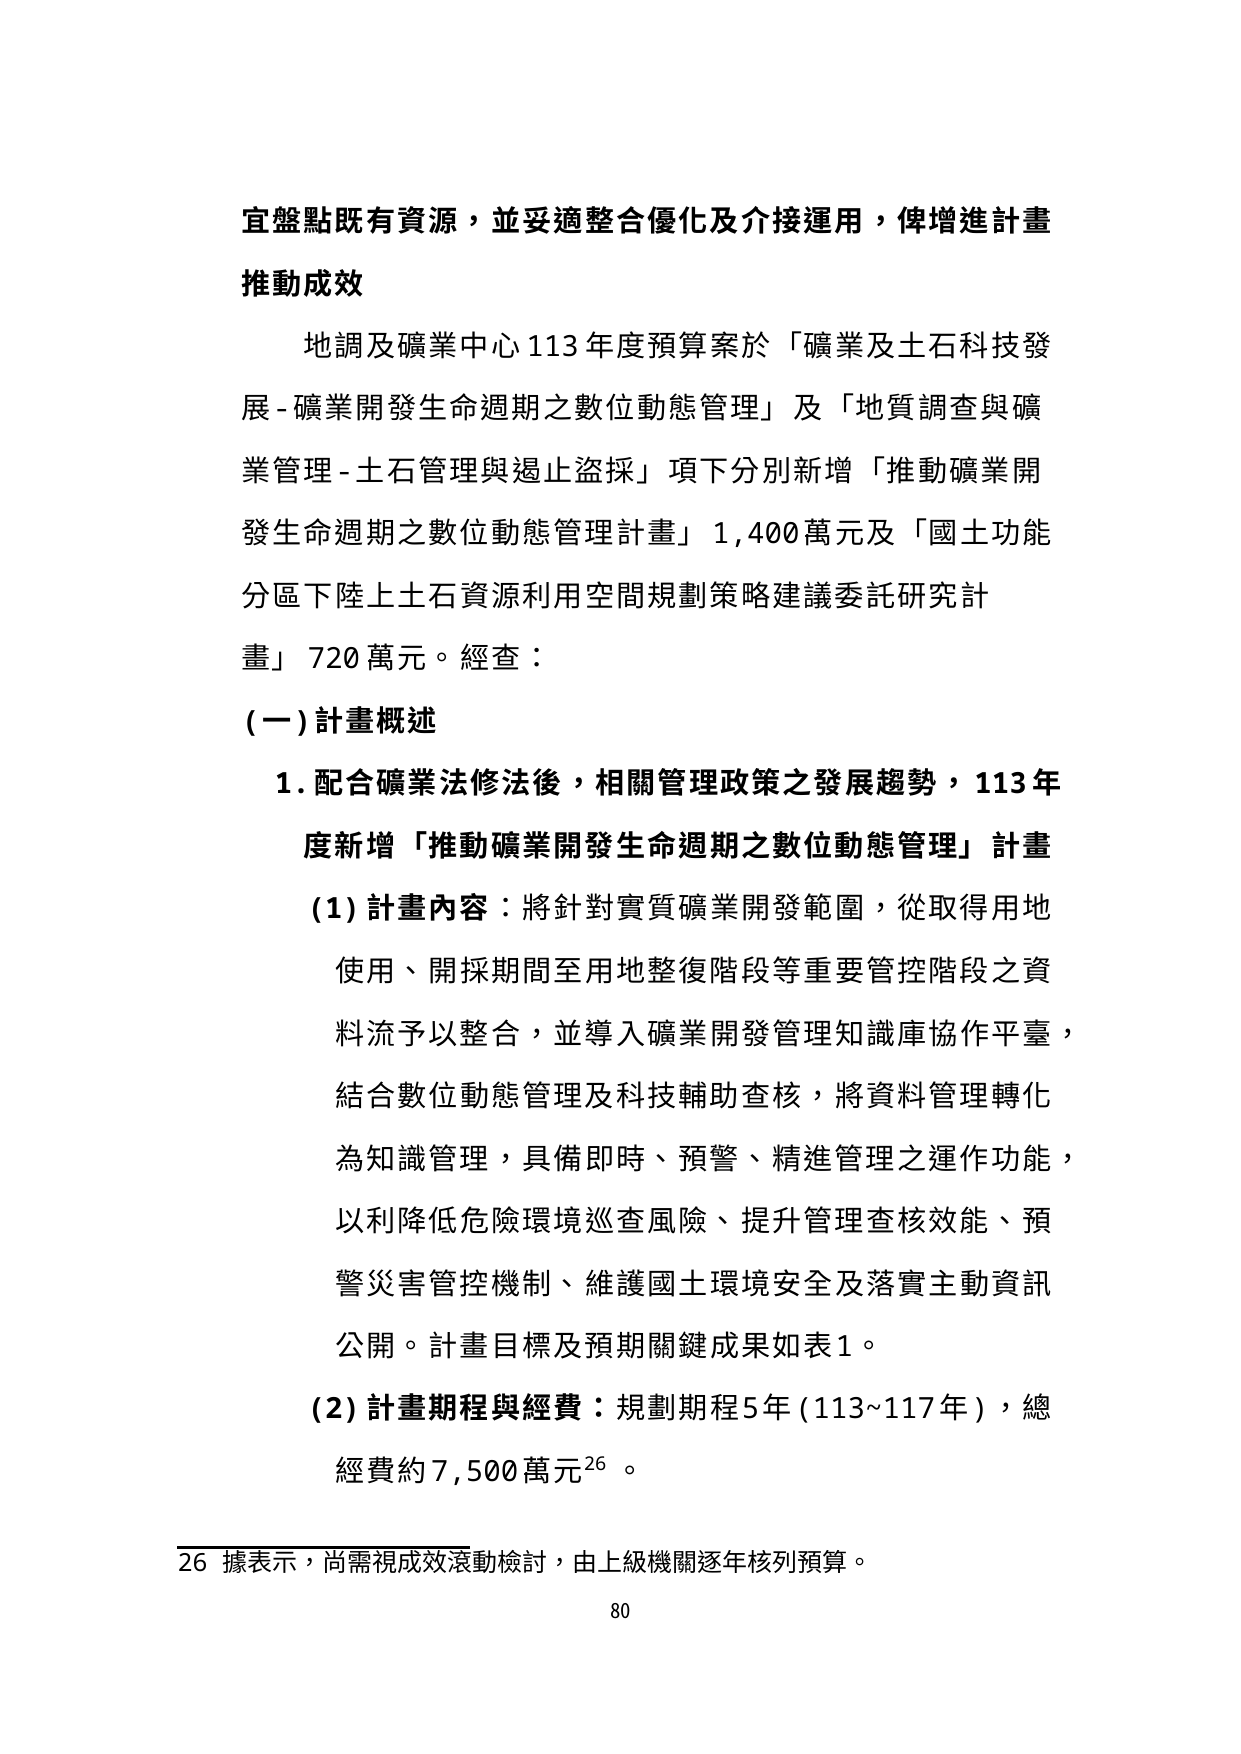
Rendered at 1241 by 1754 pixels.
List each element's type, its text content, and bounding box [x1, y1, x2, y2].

text 據表示，尚需視成效滾動檢討，由上級機關逐年核列預算。 [177, 1548, 1063, 1577]
text (一)計畫概述 [236, 677, 1063, 740]
text 宜盤點既有資源，並妥適整合優化及介接運用，俾增進計畫推動成效 [177, 177, 1063, 302]
text 地調及礦業中心113年度預算案於「礦業及土石科技發展-礦業開發生命週期之數位動態管理」及「地質調查與礦業管理-土石管理與遏止盜採」項下分別新增「推動礦業開發生命週期之數位動態管理計畫」1,400萬元及「國土功能分區下陸上土石資源利用空間規劃策略建議委託研究計畫」720萬元。經查： [236, 302, 1063, 677]
text (1)計畫內容：將針對實質礦業開發範圍，從取得用地使用、開採期間至用地整復階段等重要管控階段之資料流予以整合，並導入礦業開發管理知識庫協作平臺，結合數位動態管理及科技輔助查核，將資料管理轉化為知識管理，具備即時、預警、精進管理之運作功能，以利降低危險環境巡查風險、提升管理查核效能、預警災害管控機制、維護國土環境安全及落實主動資訊公開。計畫目標及預期關鍵成果如表1。 [295, 865, 1063, 1365]
text 1.配合礦業法修法後，相關管理政策之發展趨勢，113年度新增「推動礦業開發生命週期之數位動態管理」計畫 [266, 740, 1063, 865]
text (2)計畫期程與經費：規劃期程5年(113~117年)，總經費約7,500萬元。 [295, 1365, 1063, 1490]
